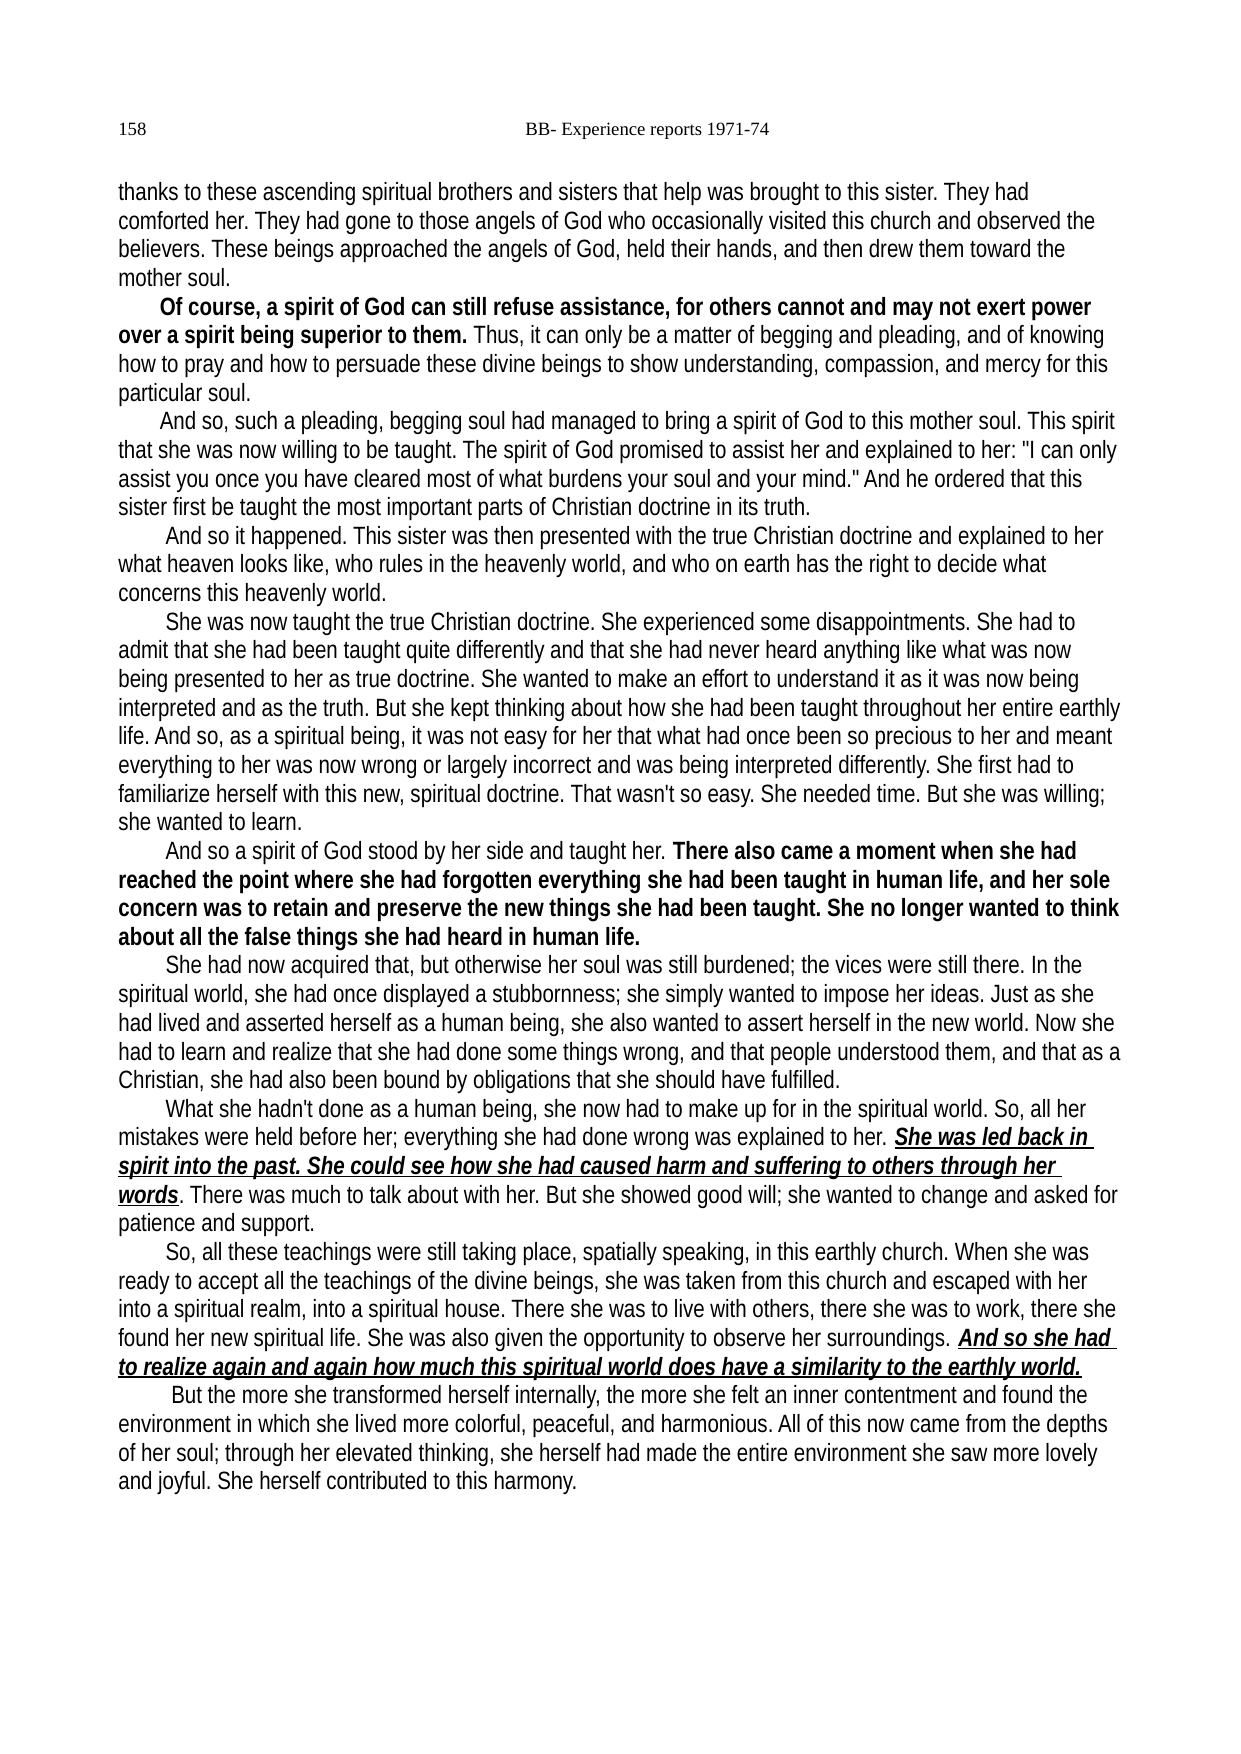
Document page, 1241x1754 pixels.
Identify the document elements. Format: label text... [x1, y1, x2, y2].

text Of course, a spirit of God can still refuse assistance, for others cannot and may not exert power over a spirit being superior to them. Thus, it can only be a matter of begging and pleading, and of knowing how to pray and how to persuade these divine beings to show understanding, compassion, and mercy for this particular soul. [118, 292, 1123, 406]
text And so a spirit of God stood by her side and taught her. There also came a moment when she had reached the point where she had forgotten everything she had been taught in human life, and her sole concern was to retain and preserve the new things she had been taught. She no longer wanted to think about all the false things she had heard in human life. [118, 836, 1123, 951]
text But the more she transformed herself internally, the more she felt an inner contentment and found the environment in which she lived more colorful, peaceful, and harmonious. All of this now came from the depths of her soul; through her elevated thinking, she herself had made the entire environment she saw more lovely and joyful. She herself contributed to this harmony. [118, 1380, 1123, 1495]
text She had now acquired that, but otherwise her soul was still burdened; the vices were still there. In the spiritual world, she had once displayed a stubbornness; she simply wanted to impose her ideas. Just as she had lived and asserted herself as a human being, she also wanted to assert herself in the new world. Now she had to learn and realize that she had done some things wrong, and that people understood them, and that as a Christian, she had also been bound by obligations that she should have fulfilled. [118, 951, 1123, 1094]
text that she was now willing to be taught. The spirit of God promised to assist her and explained to her: "I can only assist you once you have cleared most of what burdens your soul and your mind." And he ordered that this sister first be taught the most important parts of Christian doctrine in its truth. [118, 435, 1123, 521]
text And so, such a pleading, begging soul had managed to bring a spirit of God to this mother soul. This spirit [118, 406, 1123, 435]
text She was now taught the true Christian doctrine. She experienced some disappointments. She had to admit that she had been taught quite differently and that she had never heard anything like what was now being presented to her as true doctrine. She wanted to make an effort to understand it as it was now being interpreted and as the truth. But she kept thinking about how she had been taught throughout her entire earthly life. And so, as a spiritual being, it was not easy for her that what had once been so precious to her and meant everything to her was now wrong or largely incorrect and was being interpreted differently. She first had to familiarize herself with this new, spiritual doctrine. That wasn't so easy. She needed time. But she was willing; she wanted to learn. [118, 607, 1123, 836]
text thanks to these ascending spiritual brothers and sisters that help was brought to this sister. They had comforted her. They had gone to those angels of God who occasionally visited this church and observed the believers. These beings approached the angels of God, held their hands, and then drew them toward the mother soul. [118, 177, 1123, 292]
text And so it happened. This sister was then presented with the true Christian doctrine and explained to her what heaven looks like, who rules in the heavenly world, and who on earth has the right to decide what concerns this heavenly world. [118, 521, 1123, 607]
text So, all these teachings were still taking place, spatially speaking, in this earthly church. When she was ready to accept all the teachings of the divine beings, she was taken from this church and escaped with her into a spiritual realm, into a spiritual house. There she was to live with others, there she was to work, there she found her new spiritual life. She was also given the opportunity to observe her surroundings. And so she had to realize again and again how much this spiritual world does have a similarity to the earthly world. [118, 1237, 1123, 1380]
text What she hadn't done as a human being, she now had to make up for in the spiritual world. So, all her mistakes were held before her; everything she had done wrong was explained to her. She was led back in spirit into the past. She could see how she had caused harm and suffering to others through her words. There was much to talk about with her. But she showed good will; she wanted to change and asked for patience and support. [118, 1094, 1123, 1237]
